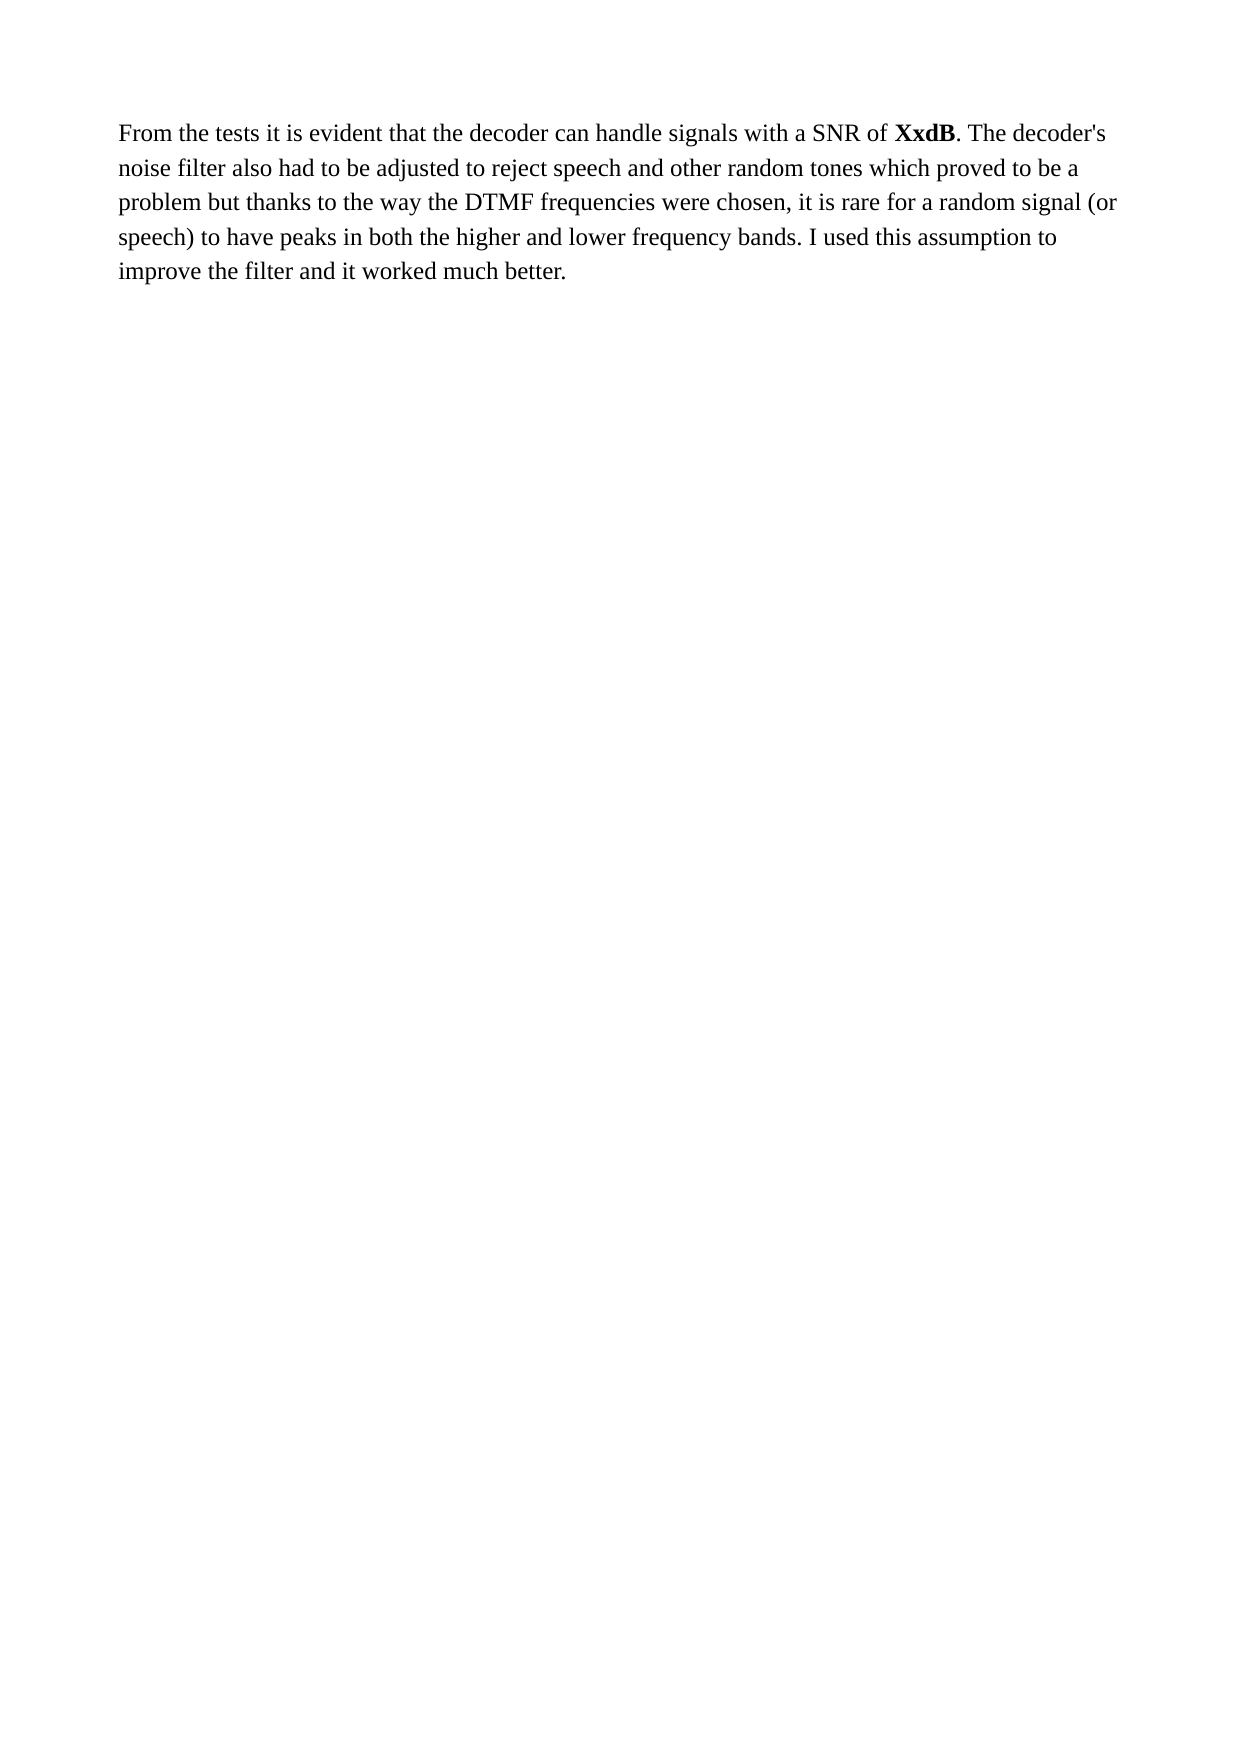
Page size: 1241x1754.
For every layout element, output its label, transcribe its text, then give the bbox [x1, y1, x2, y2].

text From the tests it is evident that the decoder can handle signals with a SNR of XxdB. The decoder's noise filter also had to be adjusted to reject speech and other random tones which proved to be a problem but thanks to the way the DTMF frequencies were chosen, it is rare for a random signal (or speech) to have peaks in both the higher and lower frequency bands. I used this assumption to improve the filter and it worked much better. [118, 118, 1122, 285]
